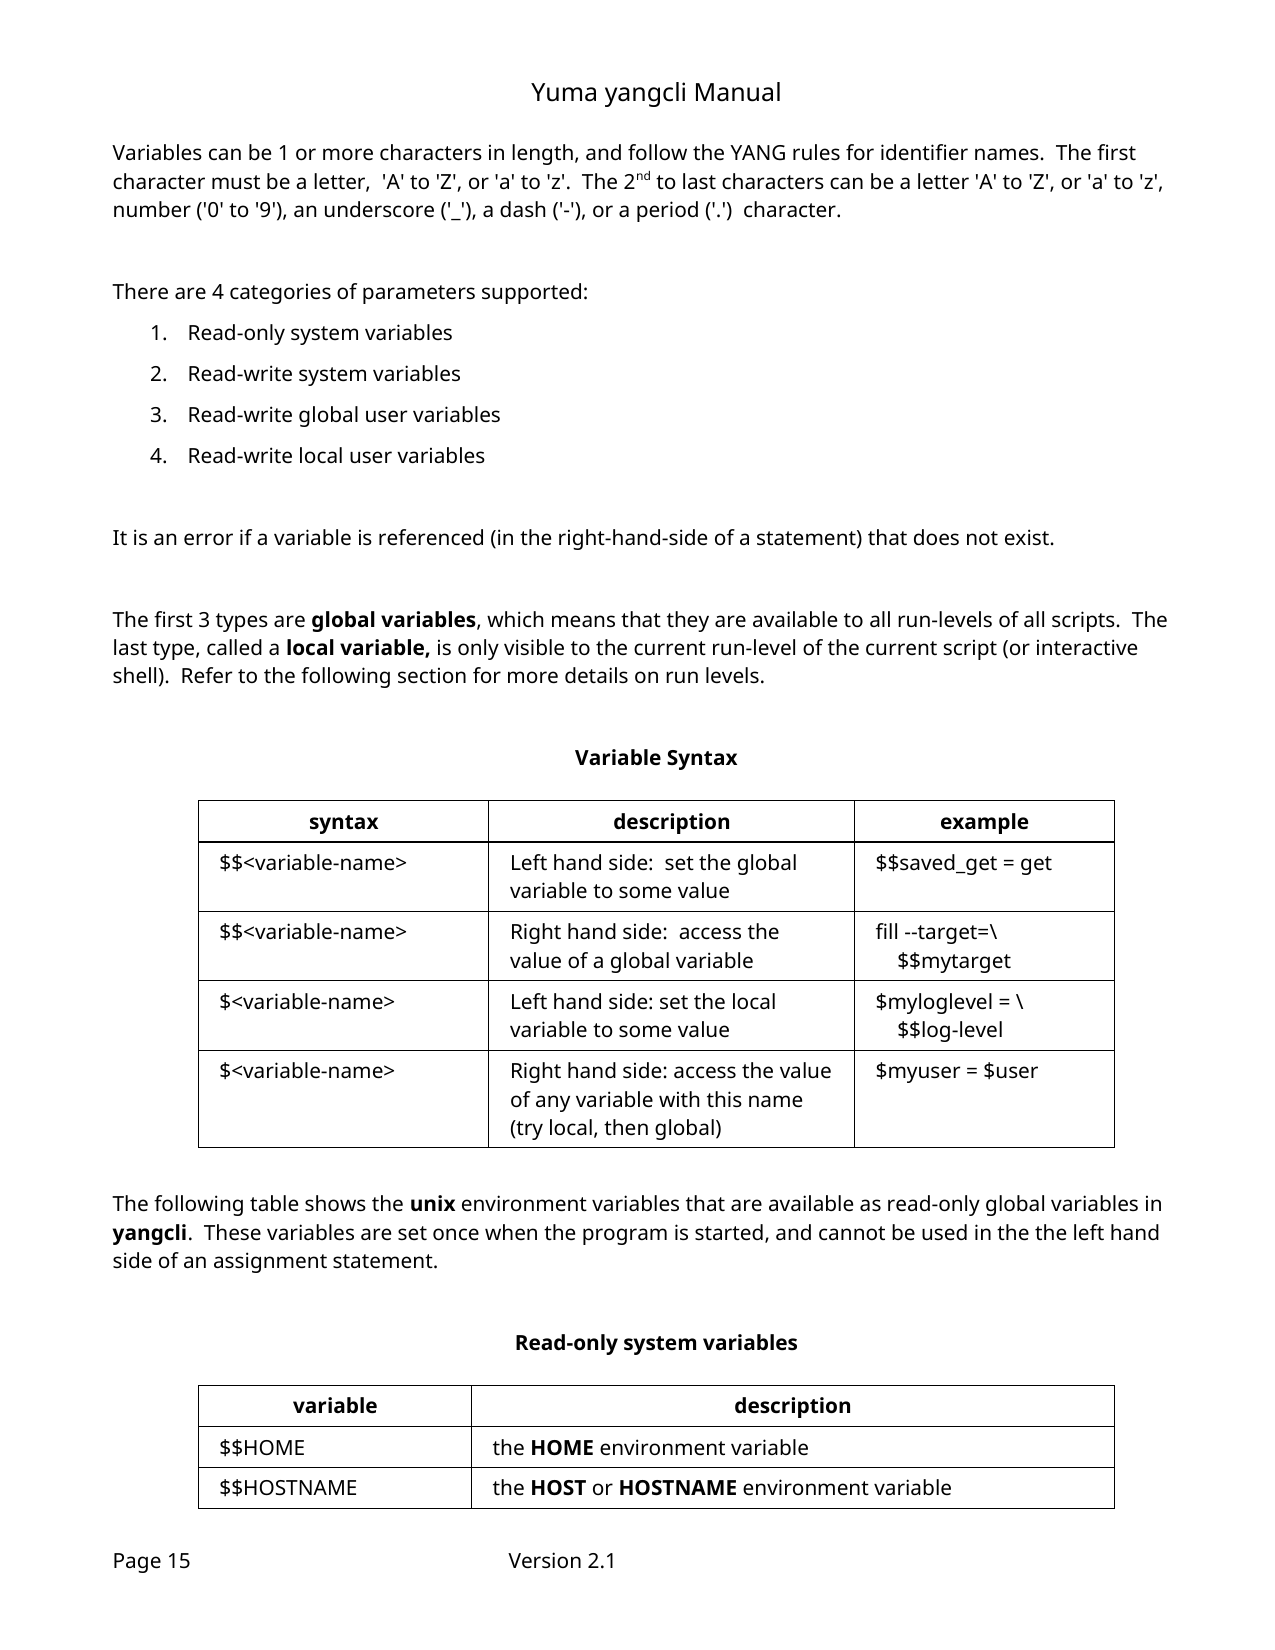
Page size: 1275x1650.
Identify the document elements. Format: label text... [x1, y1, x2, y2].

table_cell $$saved_get = get [855, 843, 1114, 911]
text It is an error if a variable is referenced (in the right-hand-side of a statement) that does not exist. [112, 523, 1200, 551]
table_cell $$HOME [199, 1427, 471, 1467]
list Read-write system variables [150, 359, 1200, 388]
table_header syntax [199, 801, 488, 841]
table_cell $$<variable-name> [199, 843, 488, 911]
text Variables can be 1 or more characters in length, and follow the YANG rules for identifier names. The first character must be a letter, 'A' to 'Z', or 'a' to 'z'. The 2nd to last characters can be a letter 'A' to 'Z', or 'a' to 'z', number ('0' to '9'), an underscore ('_'), a dash ('-'), or a period ('.') character. [112, 138, 1200, 224]
list Read-write local user variables [150, 441, 1200, 469]
text The following table shows the unix environment variables that are available as read-only global variables in yangcli. These variables are set once when the program is started, and cannot be used in the the left hand side of an assignment statement. [112, 1189, 1200, 1274]
list Read-write global user variables [150, 400, 1200, 428]
table_cell $<variable-name> [199, 981, 488, 1049]
table_cell Right hand side: access the value of a global variable [489, 912, 854, 980]
subtitle Variable Syntax [127, 743, 1185, 772]
subtitle Read-only system variables [127, 1328, 1185, 1356]
table_header description [489, 801, 854, 841]
table_cell Left hand side: set the global variable to some value [489, 843, 854, 911]
table_cell fill --target=\ $$mytarget [855, 912, 1114, 980]
table_cell $myuser = $user [855, 1051, 1114, 1147]
list Read-only system variables [150, 318, 1200, 347]
table_cell $myloglevel = \ $$log-level [855, 981, 1114, 1049]
text The first 3 types are global variables, which means that they are available to all run-levels of all scripts. The last type, called a local variable, is only visible to the current run-level of the current script (or interactive shell). Refer to the following section for more details on run levels. [112, 605, 1200, 690]
table_header description [472, 1386, 1114, 1426]
table_header variable [199, 1386, 471, 1426]
text There are 4 categories of parameters supported: [112, 277, 1200, 306]
table_cell $$<variable-name> [199, 912, 488, 980]
table_cell $<variable-name> [199, 1051, 488, 1147]
table_cell the HOST or HOSTNAME environment variable [472, 1468, 1114, 1508]
table_cell $$HOSTNAME [199, 1468, 471, 1508]
table_cell the HOME environment variable [472, 1427, 1114, 1467]
table_header example [855, 801, 1114, 841]
table_cell Left hand side: set the local variable to some value [489, 981, 854, 1049]
table_cell Right hand side: access the value of any variable with this name (try local, then global) [489, 1051, 854, 1147]
